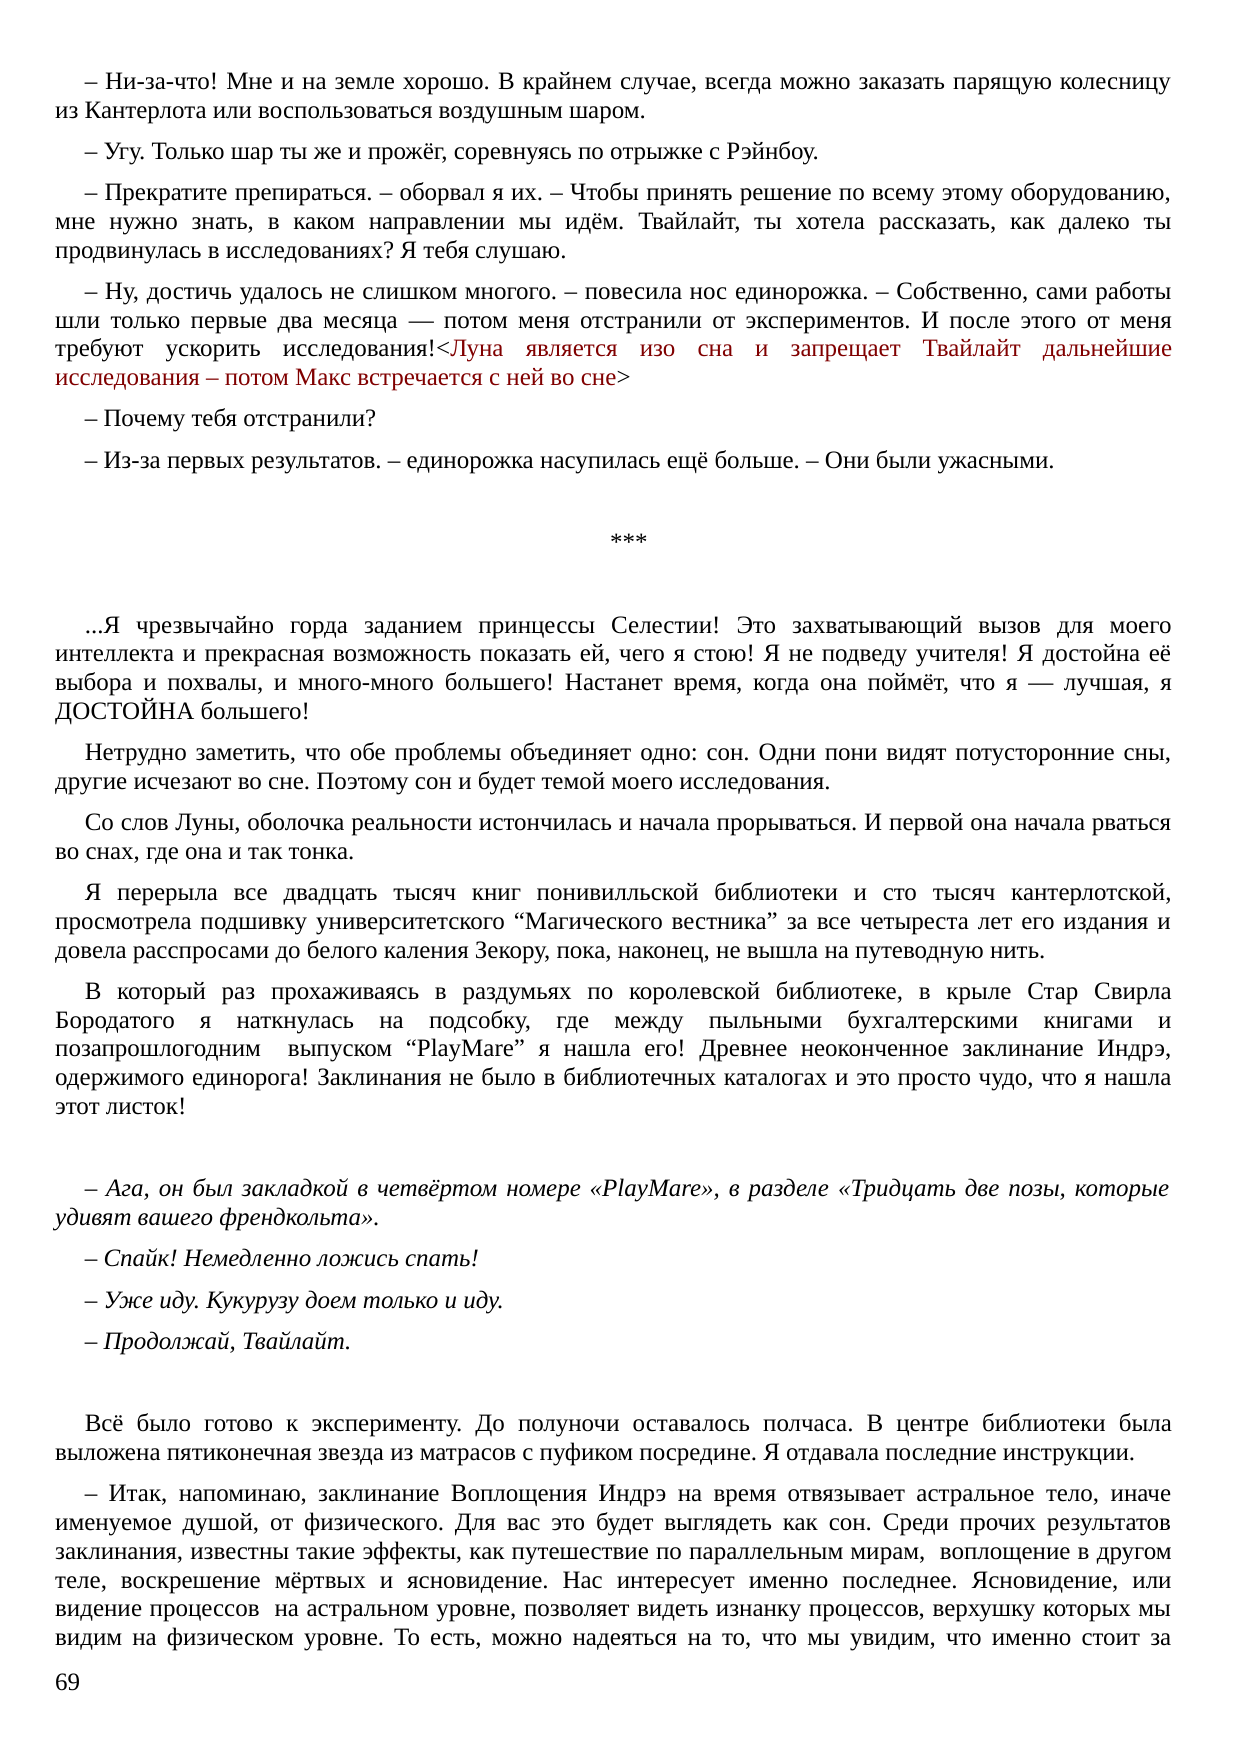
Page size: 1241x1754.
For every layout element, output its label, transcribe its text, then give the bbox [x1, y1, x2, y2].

text – Почему тебя отстранили? [55, 403, 1173, 432]
text В который раз прохаживаясь в раздумьях по королевской библиотеке, в крыле Стар Свирла Бородатого я наткнулась на подсобку, где между пыльными бухгалтерскими книгами и позапрошлогодним выпуском “PlayMare” я нашла его! Древнее неоконченное заклинание Индрэ, одержимого единорога! Заклинания не было в библиотечных каталогах и это просто чудо, что я нашла этот листок! [55, 976, 1173, 1120]
text – Угу. Только шар ты же и прожёг, соревнуясь по отрыжке с Рэйнбоу. [55, 136, 1173, 165]
text Всё было готово к эксперименту. До полуночи оставалось полчаса. В центре библиотеки была выложена пятиконечная звезда из матрасов с пуфиком посредине. Я отдавала последние инструкции. [55, 1408, 1173, 1466]
text – Итак, напоминаю, заклинание Воплощения Индрэ на время отвязывает астральное тело, иначе именуемое душой, от физического. Для вас это будет выглядеть как сон. Среди прочих результатов заклинания, известны такие эффекты, как путешествие по параллельным мирам, воплощение в другом теле, воскрешение мёртвых и ясновидение. Нас интересует именно последнее. Ясновидение, или видение процессов на астральном уровне, позволяет видеть изнанку процессов, верхушку которых мы видим на физическом уровне. То есть, можно надеяться на то, что мы увидим, что именно стоит за [55, 1478, 1173, 1651]
text – Из-за первых результатов. – единорожка насупилась ещё больше. – Они были ужасными. [55, 445, 1173, 473]
text – Ну, достичь удалось не слишком многого. – повесила нос единорожка. – Собственно, сами работы шли только первые два месяца — потом меня отстранили от экспериментов. И после этого от меня требуют ускорить исследования!<Луна является изо сна и запрещает Твайлайт дальнейшие исследования – потом Макс встречается с ней во сне> [55, 276, 1173, 391]
text – Продолжай, Твайлайт. [55, 1326, 1173, 1355]
text Нетрудно заметить, что обе проблемы объединяет одно: сон. Одни пони видят потусторонние сны, другие исчезают во сне. Поэтому сон и будет темой моего исследования. [55, 737, 1173, 795]
text *** [55, 527, 1173, 556]
text – Спайк! Немедленно ложись спать! [55, 1243, 1173, 1272]
text – Ни-за-что! Мне и на земле хорошо. В крайнем случае, всегда можно заказать парящую колесницу из Кантерлота или воспользоваться воздушным шаром. [55, 66, 1173, 123]
text Со слов Луны, оболочка реальности истончилась и начала прорываться. И первой она начала рваться во снах, где она и так тонка. [55, 807, 1173, 865]
text – Ага, он был закладкой в четвёртом номере «PlayMare», в разделе «Тридцать две позы, которые удивят вашего френдкольта». [55, 1173, 1173, 1231]
text Я перерыла все двадцать тысяч книг понивилльской библиотеки и сто тысяч кантерлотской, просмотрела подшивку университетского “Магического вестника” за все четыреста лет его издания и довела расспросами до белого каления Зекору, пока, наконец, не вышла на путеводную нить. [55, 877, 1173, 963]
text – Прекратите препираться. – оборвал я их. – Чтобы принять решение по всему этому оборудованию, мне нужно знать, в каком направлении мы идём. Твайлайт, ты хотела рассказать, как далеко ты продвинулась в исследованиях? Я тебя слушаю. [55, 177, 1173, 263]
text ...Я чрезвычайно горда заданием принцессы Селестии! Это захватывающий вызов для моего интеллекта и прекрасная возможность показать ей, чего я стою! Я не подведу учителя! Я достойна её выбора и похвалы, и много-много большего! Настанет время, когда она поймёт, что я — лучшая, я ДОСТОЙНА большего! [55, 610, 1173, 725]
text – Уже иду. Кукурузу доем только и иду. [55, 1285, 1173, 1313]
